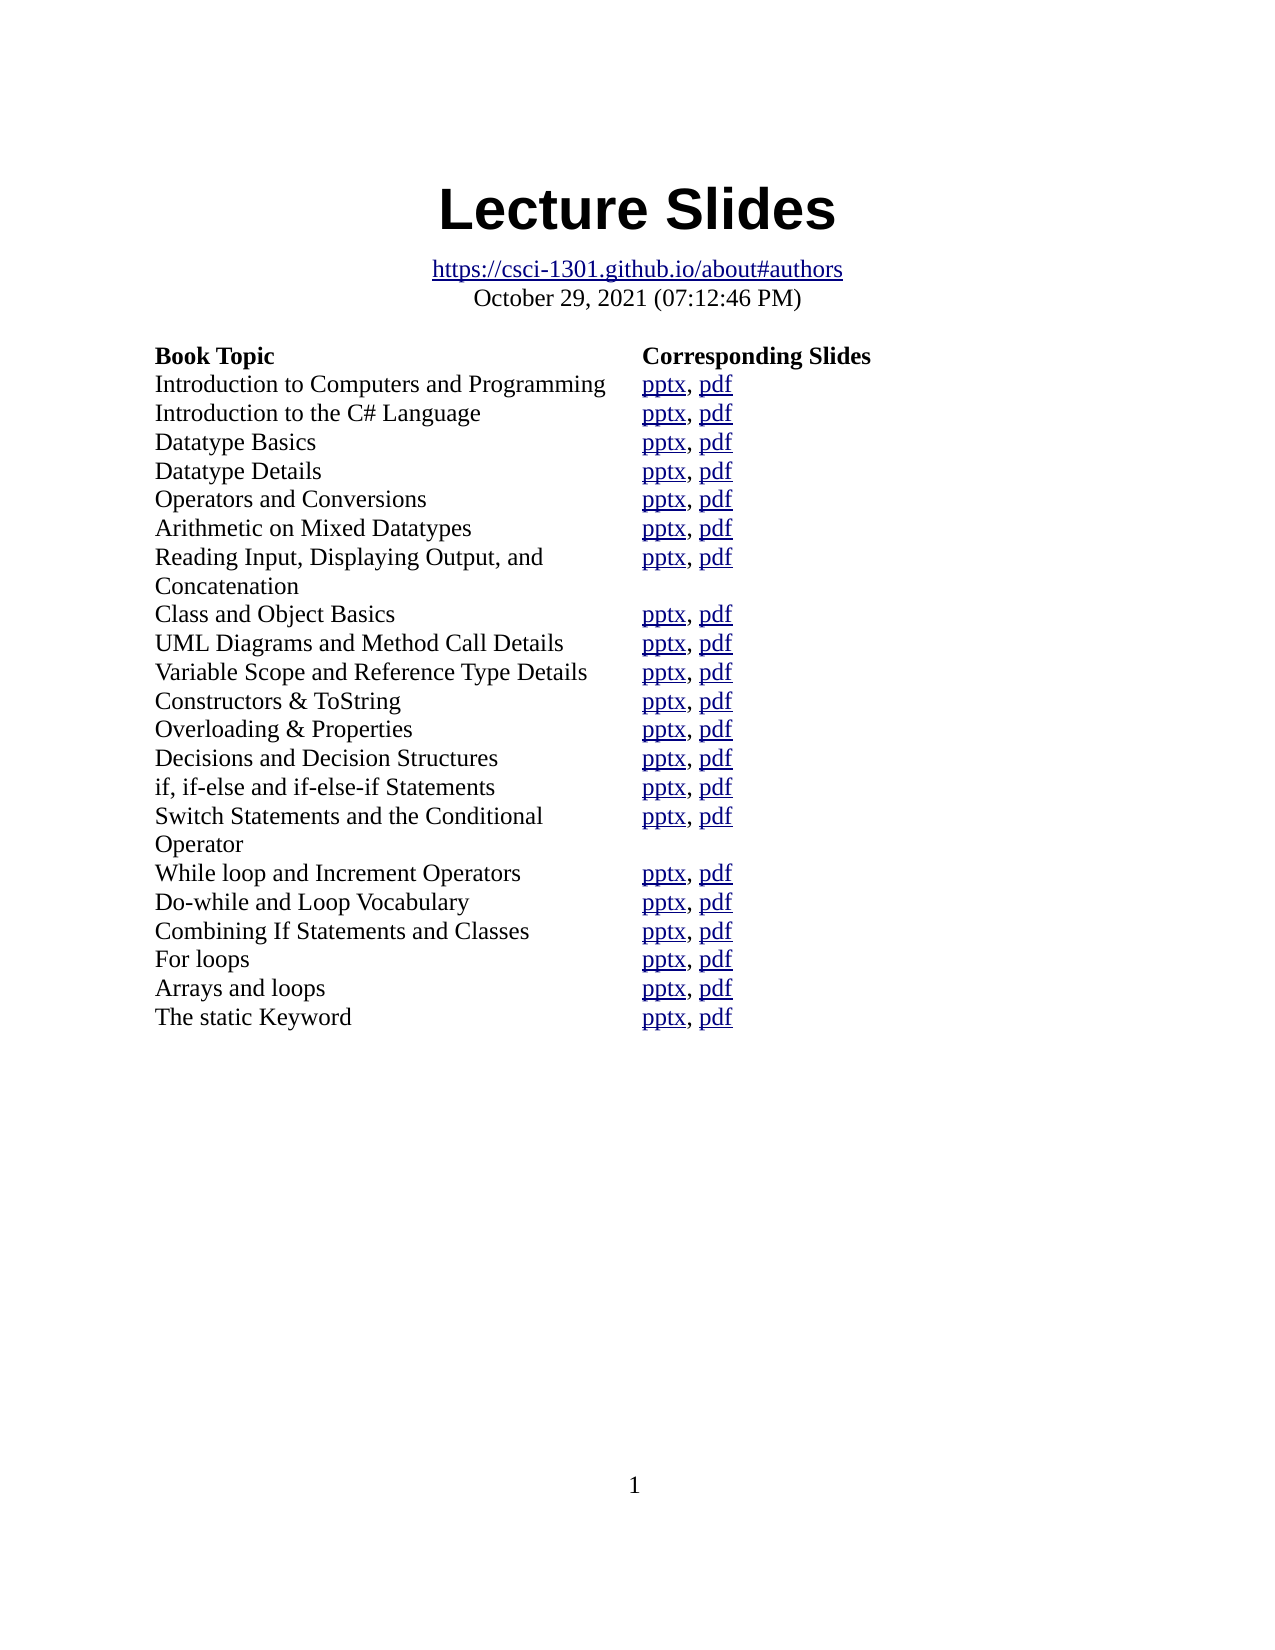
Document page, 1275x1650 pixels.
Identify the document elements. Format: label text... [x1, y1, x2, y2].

table_header Corresponding Slides [638, 341, 1125, 369]
table_cell Variable Scope and Reference Type Details [150, 657, 637, 686]
table_cell While loop and Increment Operators [150, 858, 637, 887]
table_cell pptx, pdf [638, 370, 1125, 398]
table_cell pptx, pdf [638, 887, 1125, 916]
table_cell The static Keyword [150, 1002, 637, 1031]
table_cell pptx, pdf [638, 686, 1125, 714]
table_cell Datatype Basics [150, 427, 637, 456]
table_cell For loops [150, 945, 637, 973]
table_cell pptx, pdf [638, 427, 1125, 456]
table_cell pptx, pdf [638, 916, 1125, 944]
table_cell Arrays and loops [150, 973, 637, 1002]
table_cell Datatype Details [150, 456, 637, 484]
table_cell pptx, pdf [638, 485, 1125, 513]
title Lecture Slides [150, 175, 1125, 242]
table_cell pptx, pdf [638, 801, 1125, 858]
table_cell pptx, pdf [638, 715, 1125, 743]
table_cell Arithmetic on Mixed Datatypes [150, 513, 637, 542]
table_cell Introduction to the C# Language [150, 398, 637, 427]
table_cell pptx, pdf [638, 657, 1125, 686]
table_cell pptx, pdf [638, 858, 1125, 887]
table_cell Constructors & ToString [150, 686, 637, 714]
table_cell if, if-else and if-else-if Statements [150, 772, 637, 801]
table_cell UML Diagrams and Method Call Details [150, 628, 637, 657]
table_cell Combining If Statements and Classes [150, 916, 637, 944]
table_cell Introduction to Computers and Programming [150, 370, 637, 398]
table_header Book Topic [150, 341, 637, 369]
text https://csci-1301.github.io/about#authors [150, 254, 1125, 283]
table_cell pptx, pdf [638, 772, 1125, 801]
table_cell Decisions and Decision Structures [150, 743, 637, 772]
table_cell pptx, pdf [638, 945, 1125, 973]
table_cell Do-while and Loop Vocabulary [150, 887, 637, 916]
text October 29, 2021 (07:12:46 PM) [150, 283, 1125, 312]
table_cell Switch Statements and the Conditional Operator [150, 801, 637, 858]
table_cell pptx, pdf [638, 456, 1125, 484]
table_cell Overloading & Properties [150, 715, 637, 743]
table_cell Reading Input, Displaying Output, and Concatenation [150, 542, 637, 599]
table_cell pptx, pdf [638, 398, 1125, 427]
table_cell pptx, pdf [638, 743, 1125, 772]
table_cell pptx, pdf [638, 973, 1125, 1002]
table_cell pptx, pdf [638, 513, 1125, 542]
table_cell pptx, pdf [638, 628, 1125, 657]
table_cell pptx, pdf [638, 542, 1125, 599]
table_cell Class and Object Basics [150, 600, 637, 628]
table_cell Operators and Conversions [150, 485, 637, 513]
table_cell pptx, pdf [638, 1002, 1125, 1031]
table_cell pptx, pdf [638, 600, 1125, 628]
